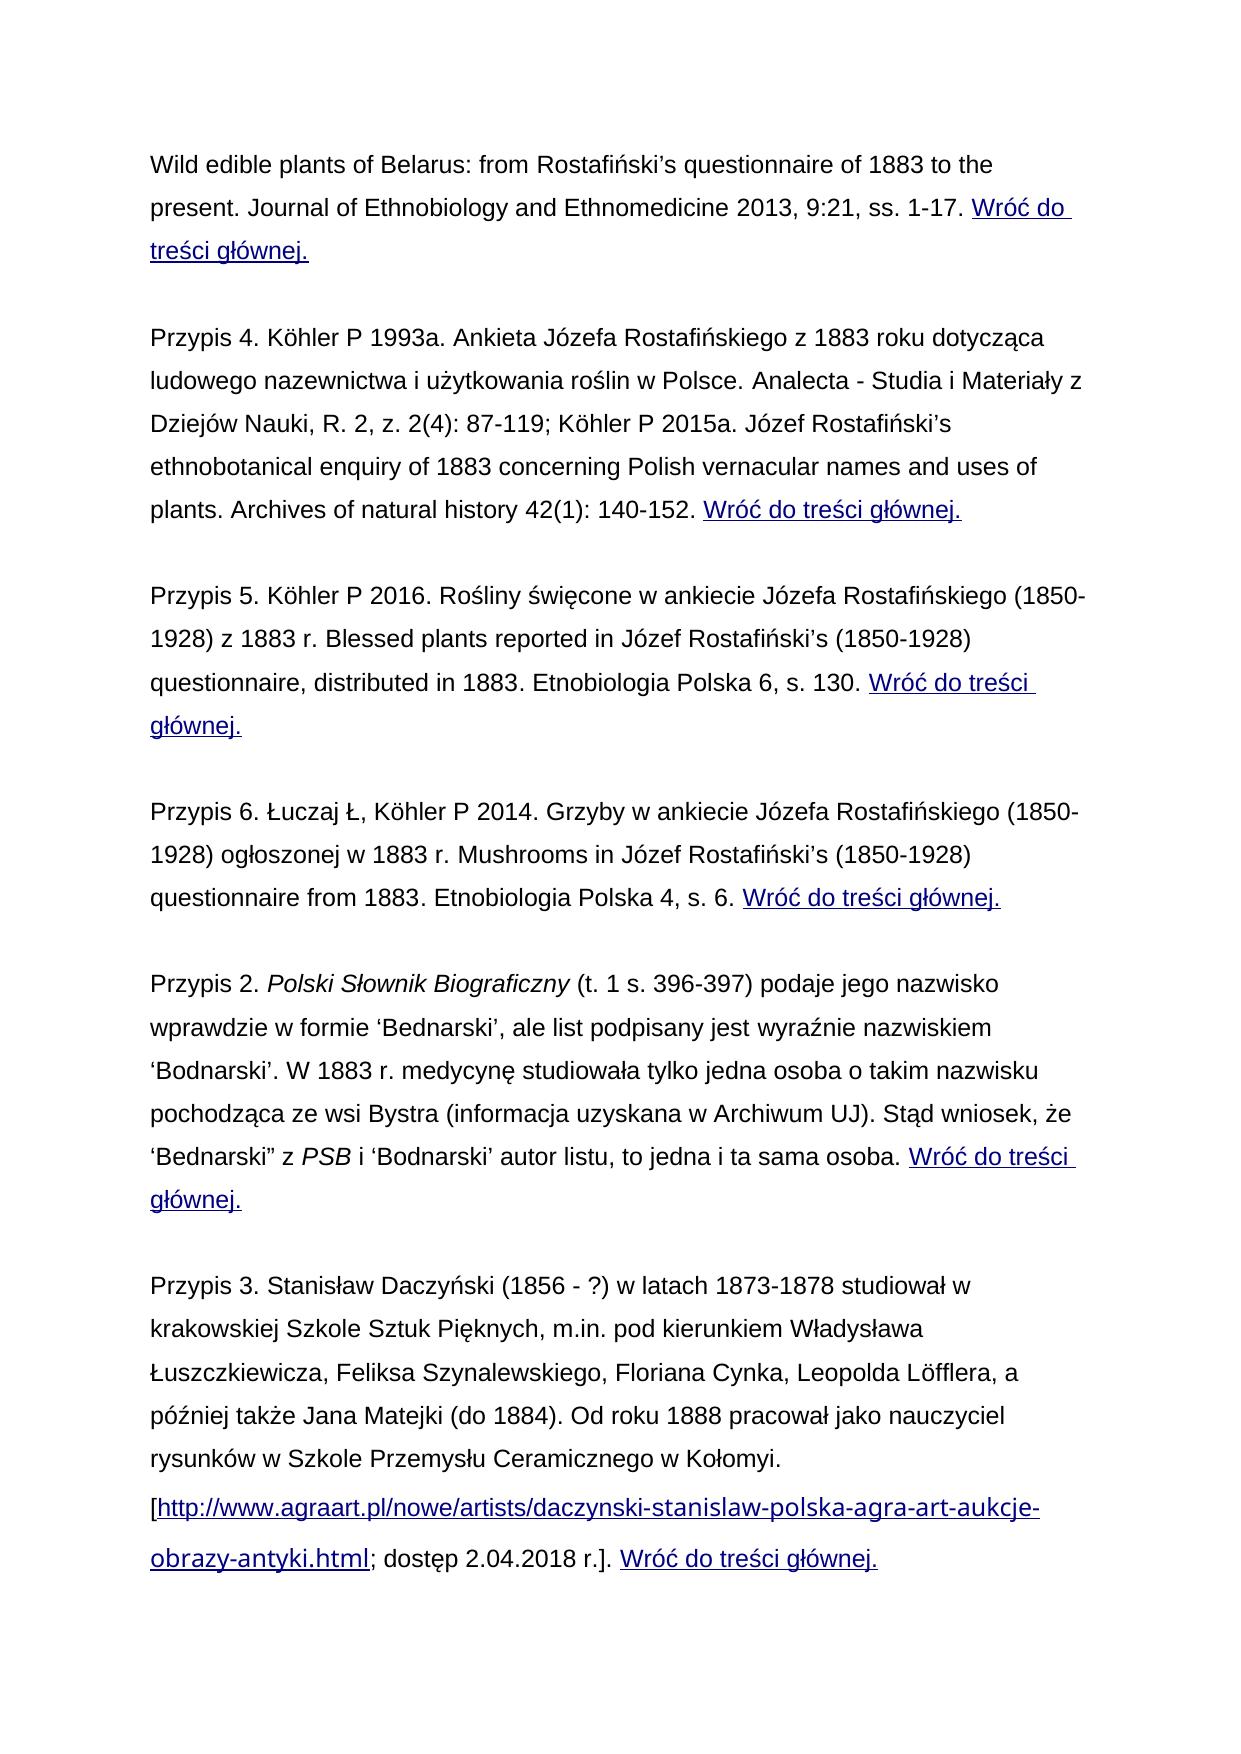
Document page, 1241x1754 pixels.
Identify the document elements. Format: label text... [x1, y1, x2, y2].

text Przypis 4. Köhler P 1993a. Ankieta Józefa Rostafińskiego z 1883 roku dotycząca ludowego nazewnictwa i użytkowania roślin w Polsce. Analecta - Studia i Materiały z Dziejów Nauki, R. 2, z. 2(4): 87-119; Köhler P 2015a. Józef Rostafiński’s ethnobotanical enquiry of 1883 concerning Polish vernacular names and uses of plants. Archives of natural history 42(1): 140-152. Wróć do treści głównej. [150, 322, 1090, 524]
text Przypis 5. Köhler P 2016. Rośliny święcone w ankiecie Józefa Rostafińskiego (1850-1928) z 1883 r. Blessed plants reported in Józef Rostafiński’s (1850-1928) questionnaire, distributed in 1883. Etnobiologia Polska 6, s. 130. Wróć do treści głównej. [150, 581, 1090, 739]
text Przypis 6. Łuczaj Ł, Köhler P 2014. Grzyby w ankiecie Józefa Rostafińskiego (1850-1928) ogłoszonej w 1883 r. Mushrooms in Józef Rostafiński’s (1850-1928) questionnaire from 1883. Etnobiologia Polska 4, s. 6. Wróć do treści głównej. [150, 797, 1090, 912]
text Wild edible plants of Belarus: from Rostafiński’s questionnaire of 1883 to the present. Journal of Ethnobiology and Ethnomedicine 2013, 9:21, ss. 1-17. Wróć do treści głównej. [150, 150, 1090, 265]
text Przypis 3. Stanisław Daczyński (1856 - ?) w latach 1873-1878 studiował w krakowskiej Szkole Sztuk Pięknych, m.in. pod kierunkiem Władysława Łuszczkiewicza, Feliksa Szynalewskiego, Floriana Cynka, Leopolda Löfflera, a później także Jana Matejki (do 1884). Od roku 1888 pracował jako nauczyciel rysunków w Szkole Przemysłu Ceramicznego w Kołomyi. [http://www.agraart.pl/nowe/artists/daczynski-stanislaw-polska-agra-art-aukcje-obrazy-antyki.html; dostęp 2.04.2018 r.]. Wróć do treści głównej. [150, 1271, 1090, 1574]
text Przypis 2. Polski Słownik Biograficzny (t. 1 s. 396-397) podaje jego nazwisko wprawdzie w formie ‘Bednarski’, ale list podpisany jest wyraźnie nazwiskiem ‘Bodnarski’. W 1883 r. medycynę studiowała tylko jedna osoba o takim nazwisku pochodząca ze wsi Bystra (informacja uzyskana w Archiwum UJ). Stąd wniosek, że ‘Bednarski” z PSB i ‘Bodnarski’ autor listu, to jedna i ta sama osoba. Wróć do treści głównej. [150, 969, 1090, 1214]
